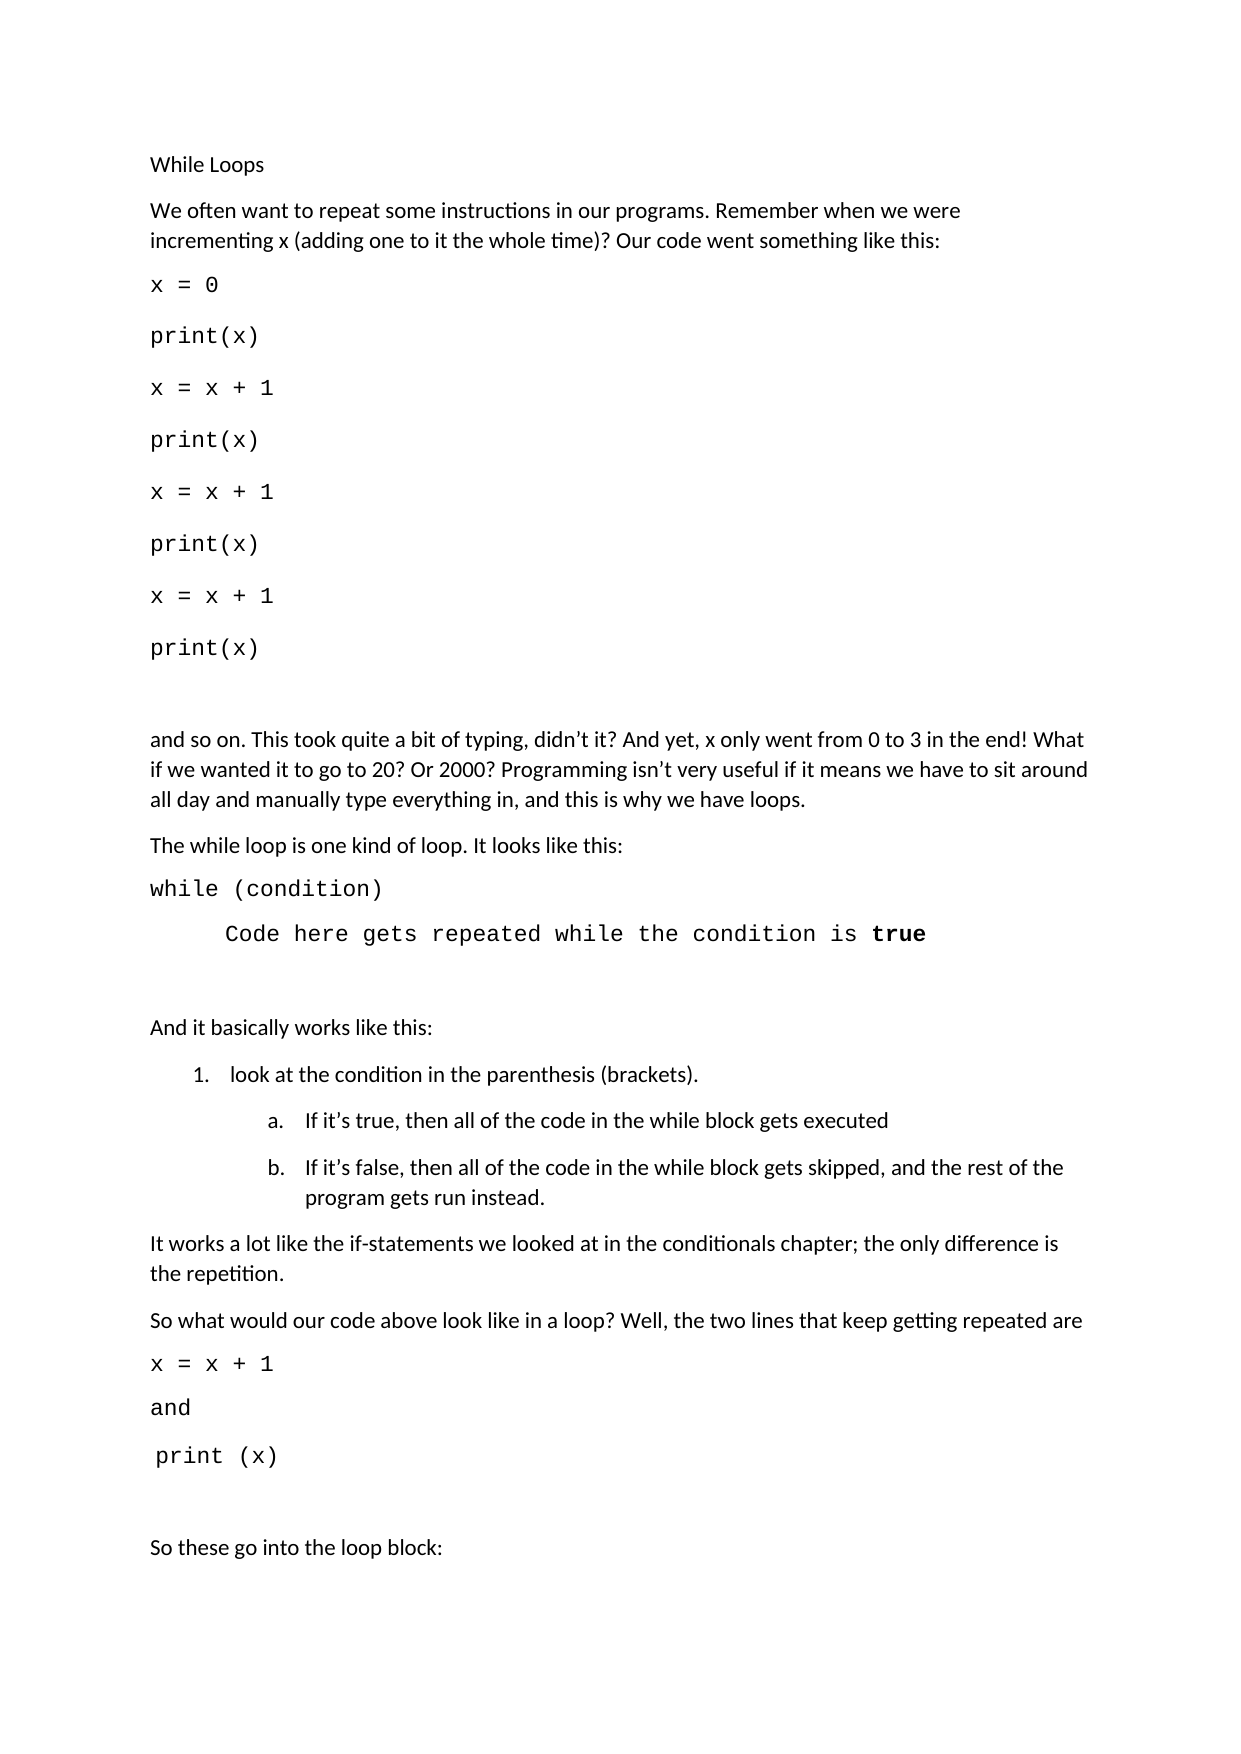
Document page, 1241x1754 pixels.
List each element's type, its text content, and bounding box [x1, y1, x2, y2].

list If it’s true, then all of the code in the while block gets executed [267, 1106, 1090, 1134]
text print(x) [150, 325, 1090, 351]
text And it basically works like this: [150, 1013, 1090, 1041]
text So these go into the loop block: [150, 1533, 1090, 1561]
text print(x) [150, 636, 1090, 662]
text print(x) [150, 429, 1090, 454]
text It works a lot like the if-statements we looked at in the conditionals chapter; the only difference is the repetition. [150, 1229, 1090, 1287]
text x = 0 [150, 273, 1090, 299]
text While Loops [150, 150, 1090, 178]
text and so on. This took quite a bit of typing, didn’t it? And yet, x only went from 0 to 3 in the end! What if we wanted it to go to 20? Or 2000? Programming isn’t very useful if it means we have to sit around all day and manually type everything in, and this is why we have loops. [150, 725, 1090, 813]
list look at the condition in the parenthesis (brackets). [192, 1060, 1090, 1088]
text The while loop is one kind of loop. It looks like this: [150, 831, 1090, 859]
text x = x + 1 [150, 1352, 1090, 1378]
text while (condition) [150, 878, 1090, 904]
text x = x + 1 [150, 377, 1090, 403]
text So what would our code above look like in a loop? Well, the two lines that keep getting repeated are [150, 1306, 1090, 1334]
text We often want to repeat some instructions in our programs. Remember when we were incrementing x (adding one to it the whole time)? Our code went something like this: [150, 197, 1090, 254]
text Code here gets repeated while the condition is true [150, 922, 1090, 948]
text print (x) [150, 1441, 1090, 1470]
list If it’s false, then all of the code in the while block gets skipped, and the rest of the program gets run instead. [267, 1153, 1090, 1211]
text x = x + 1 [150, 481, 1090, 506]
text x = x + 1 [150, 584, 1090, 610]
text print(x) [150, 532, 1090, 558]
text and [150, 1397, 1090, 1423]
